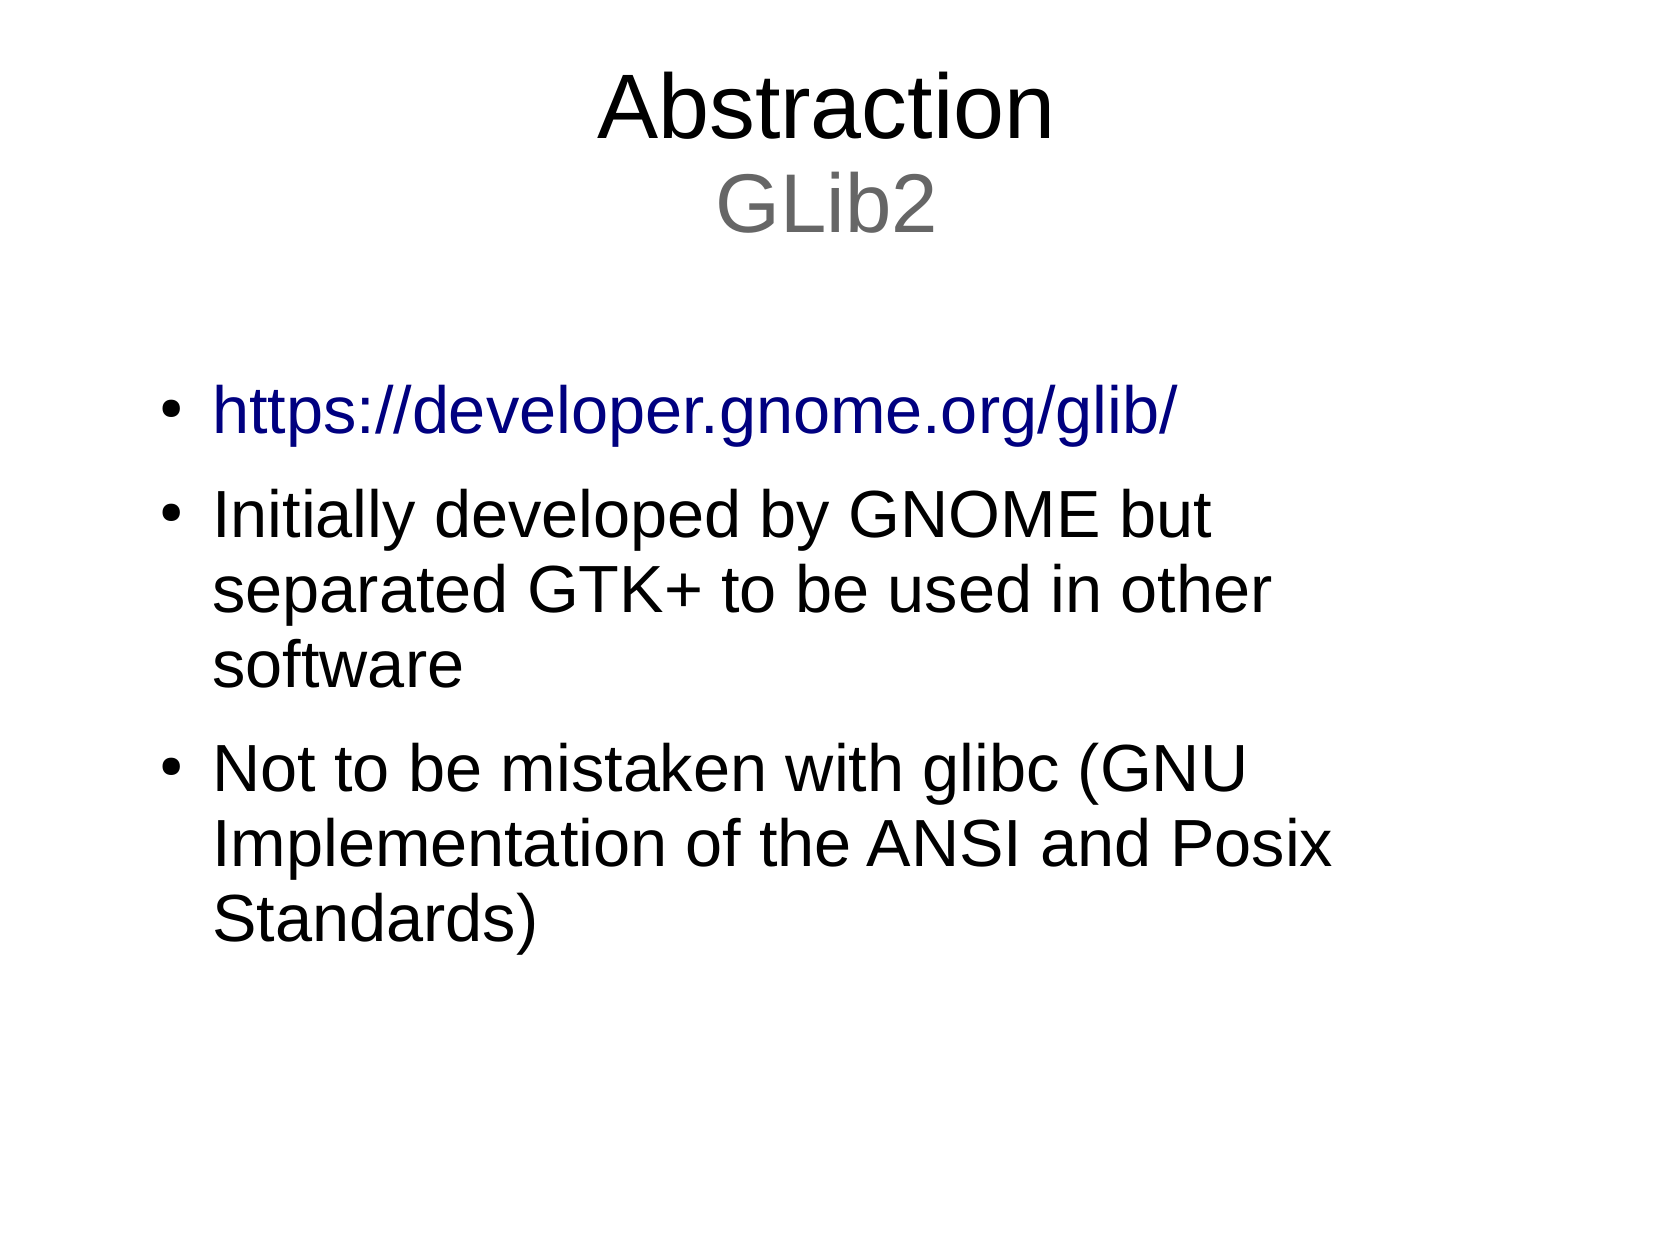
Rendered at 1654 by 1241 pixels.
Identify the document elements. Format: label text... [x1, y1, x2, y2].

list https://developer.gnome.org/glib/ Initially developed by GNOME but separated GTK+ to be used in other software Not to be mistaken with glibc (GNU Implementation of the ANSI and Posix Standards) [141, 372, 1501, 1093]
title Abstraction GLib2 [82, 49, 1571, 257]
